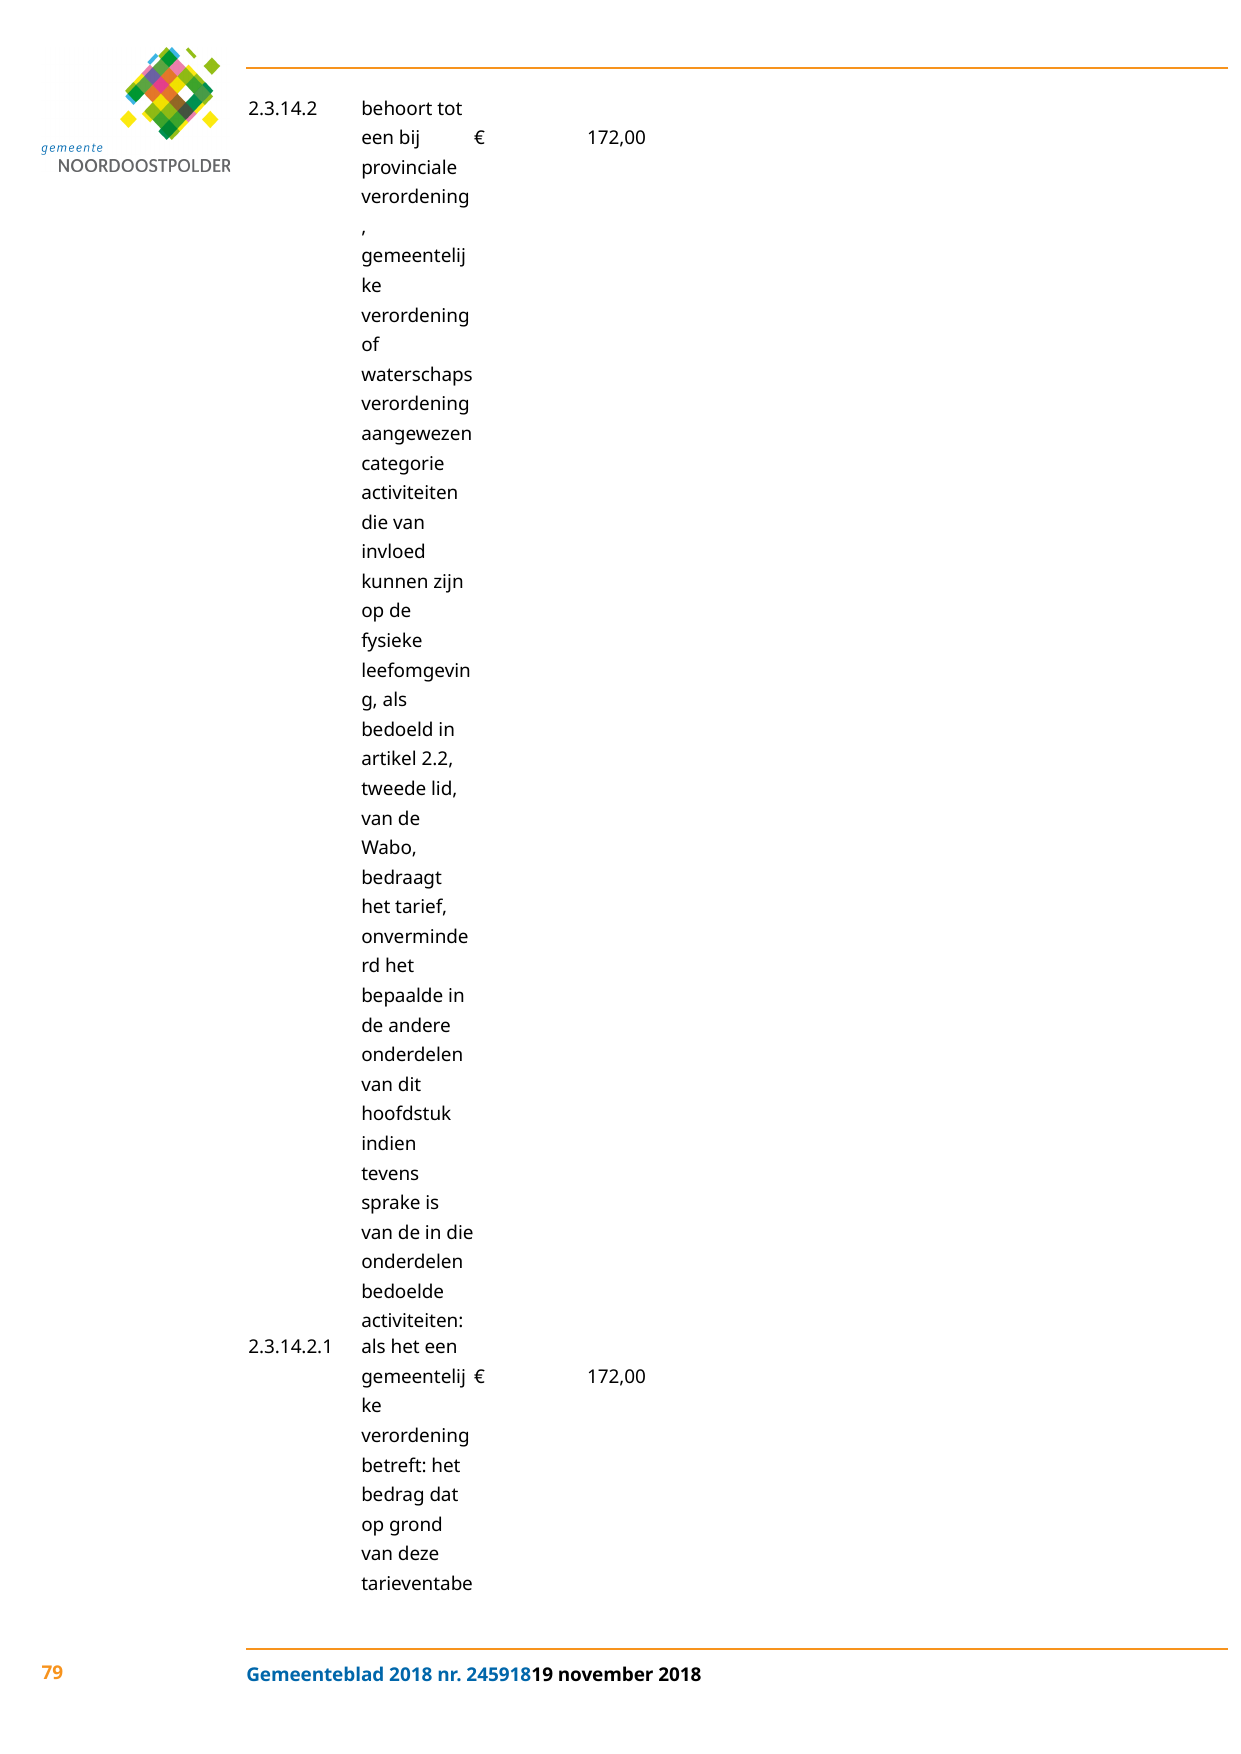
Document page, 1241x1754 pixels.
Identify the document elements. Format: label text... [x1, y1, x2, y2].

table_cell 2.3.14.2 [248, 95, 361, 1333]
table_cell 2.3.14.2.1 [248, 1334, 361, 1596]
picture [41, 47, 231, 172]
table_cell 172,00 [587, 95, 700, 1333]
table_cell als het een gemeentelijke verordening betreft: het bedrag dat op grond van deze tarieventabe [361, 1334, 474, 1596]
table_cell behoort tot een bij provinciale verordening, gemeentelijke verordening of waterschapsverordening aangewezen categorie activiteiten die van invloed kunnen zijn op de fysieke leefomgeving, als bedoeld in artikel 2.2, tweede lid, van de Wabo, bedraagt het tarief, onverminderd het bepaalde in de andere onderdelen van dit hoofdstuk indien tevens sprake is van de in die onderdelen bedoelde activiteiten: [361, 95, 474, 1333]
table_cell € [474, 95, 587, 1333]
table_cell € [474, 1334, 587, 1596]
table_cell 172,00 [587, 1334, 700, 1596]
